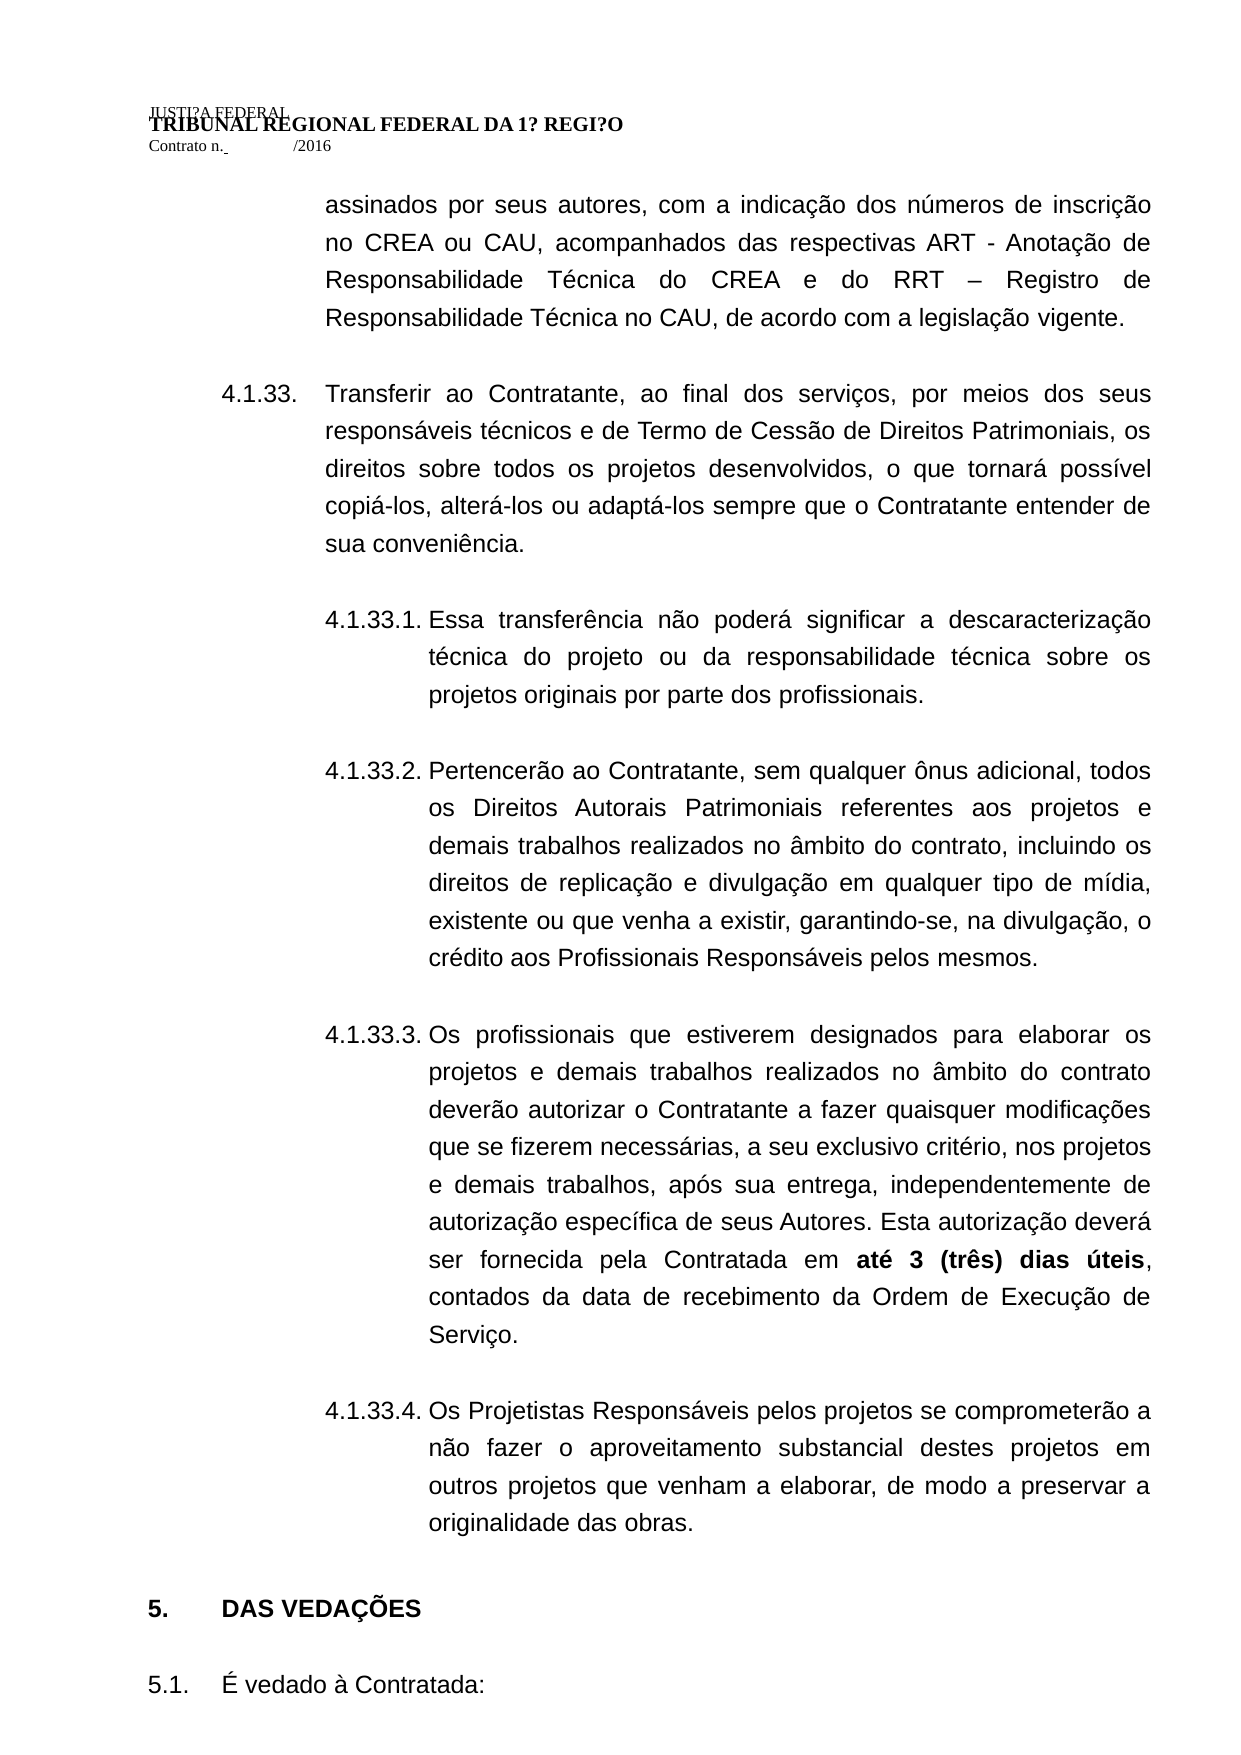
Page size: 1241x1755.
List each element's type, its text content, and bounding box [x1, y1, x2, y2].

subtitle DAS VEDAÇÕES [148, 1585, 1163, 1622]
list Essa transferência não poderá significar a descaracterização técnica do projeto ou da responsabilidade técnica sobre os projetos originais por parte dos profissionais. [325, 596, 1152, 709]
list Os profissionais que estiverem designados para elaborar os projetos e demais trabalhos realizados no âmbito do contrato deverão autorizar o Contratante a fazer quaisquer modificações que se fizerem necessárias, a seu exclusivo critério, nos projetos e demais trabalhos, após sua entrega, independentemente de autorização específica de seus Autores. Esta autorização deverá ser fornecida pela Contratada em até 3 (três) dias úteis, contados da data de recebimento da Ordem de Execução de Serviço. [325, 1011, 1152, 1348]
text assinados por seus autores, com a indicação dos números de inscrição no CREA ou CAU, acompanhados das respectivas ART - Anotação de Responsabilidade Técnica do CREA e do RRT – Registro de Responsabilidade Técnica no CAU, de acordo com a legislação vigente. [325, 182, 1152, 332]
list Transferir ao Contratante, ao final dos serviços, por meios dos seus responsáveis técnicos e de Termo de Cessão de Direitos Patrimoniais, os direitos sobre todos os projetos desenvolvidos, o que tornará possível copiá-los, alterá-los ou adaptá-los sempre que o Contratante entender de sua conveniência. [221, 370, 1153, 558]
list Pertencerão ao Contratante, sem qualquer ônus adicional, todos os Direitos Autorais Patrimoniais referentes aos projetos e demais trabalhos realizados no âmbito do contrato, incluindo os direitos de replicação e divulgação em qualquer tipo de mídia, existente ou que venha a existir, garantindo-se, na divulgação, o crédito aos Profissionais Responsáveis pelos mesmos. [325, 747, 1153, 972]
list É vedado à Contratada: [148, 1661, 1163, 1699]
list Os Projetistas Responsáveis pelos projetos se comprometerão a não fazer o aproveitamento substancial destes projetos em outros projetos que venham a elaborar, de modo a preservar a originalidade das obras. [325, 1387, 1152, 1537]
